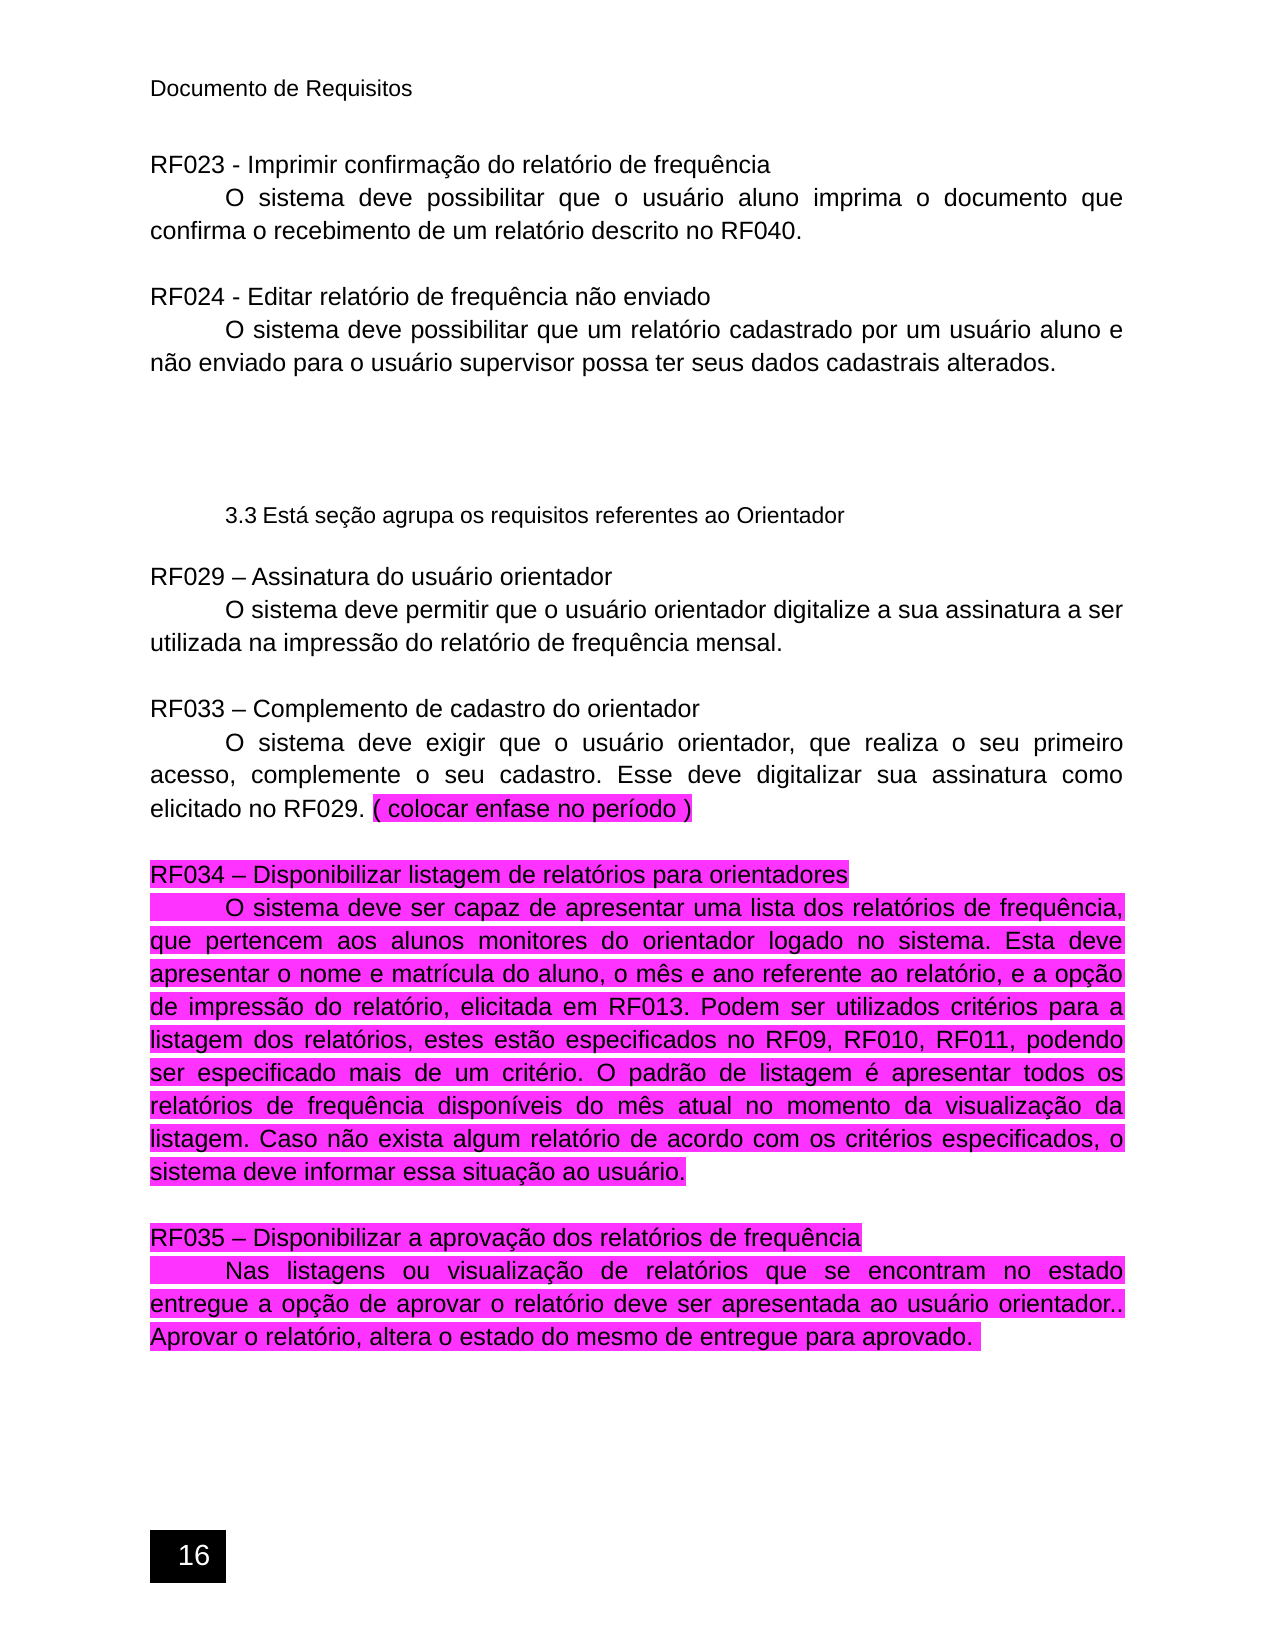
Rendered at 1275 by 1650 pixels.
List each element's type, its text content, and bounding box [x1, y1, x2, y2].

text RF029 – Assinatura do usuário orientador [150, 562, 1125, 591]
text RF024 - Editar relatório de frequência não enviado [150, 282, 1125, 311]
text O sistema deve ser capaz de apresentar uma lista dos relatórios de frequência, que pertencem aos alunos monitores do orientador logado no sistema. Esta deve apresentar o nome e matrícula do aluno, o mês e ano referente ao relatório, e a opção de impressão do relatório, elicitada em RF013. Podem ser utilizados critérios para a listagem dos relatórios, estes estão especificados no RF09, RF010, RF011, podendo ser especificado mais de um critério. O padrão de listagem é apresentar todos os relatórios de frequência disponíveis do mês atual no momento da visualização da listagem. Caso não exista algum relatório de acordo com os critérios especificados, o sistema deve informar essa situação ao usuário. [150, 893, 1125, 1186]
text O sistema deve possibilitar que o usuário aluno imprima o documento que confirma o recebimento de um relatório descrito no RF040. [150, 183, 1125, 245]
text RF033 – Complemento de cadastro do orientador [150, 694, 1125, 723]
text RF023 - Imprimir confirmação do relatório de frequência [150, 150, 1125, 179]
list Está seção agrupa os requisitos referentes ao Orientador [225, 502, 1125, 528]
text O sistema deve possibilitar que um relatório cadastrado por um usuário aluno e não enviado para o usuário supervisor possa ter seus dados cadastrais alterados. [150, 315, 1125, 377]
text O sistema deve permitir que o usuário orientador digitalize a sua assinatura a ser utilizada na impressão do relatório de frequência mensal. [150, 595, 1125, 657]
text Nas listagens ou visualização de relatórios que se encontram no estado entregue a opção de aprovar o relatório deve ser apresentada ao usuário orientador.. Aprovar o relatório, altera o estado do mesmo de entregue para aprovado. [150, 1256, 1125, 1351]
text O sistema deve exigir que o usuário orientador, que realiza o seu primeiro acesso, complemente o seu cadastro. Esse deve digitalizar sua assinatura como elicitado no RF029. ( colocar enfase no período ) [150, 727, 1125, 822]
text RF035 – Disponibilizar a aprovação dos relatórios de frequência [150, 1223, 1125, 1252]
text RF034 – Disponibilizar listagem de relatórios para orientadores [150, 859, 1125, 888]
